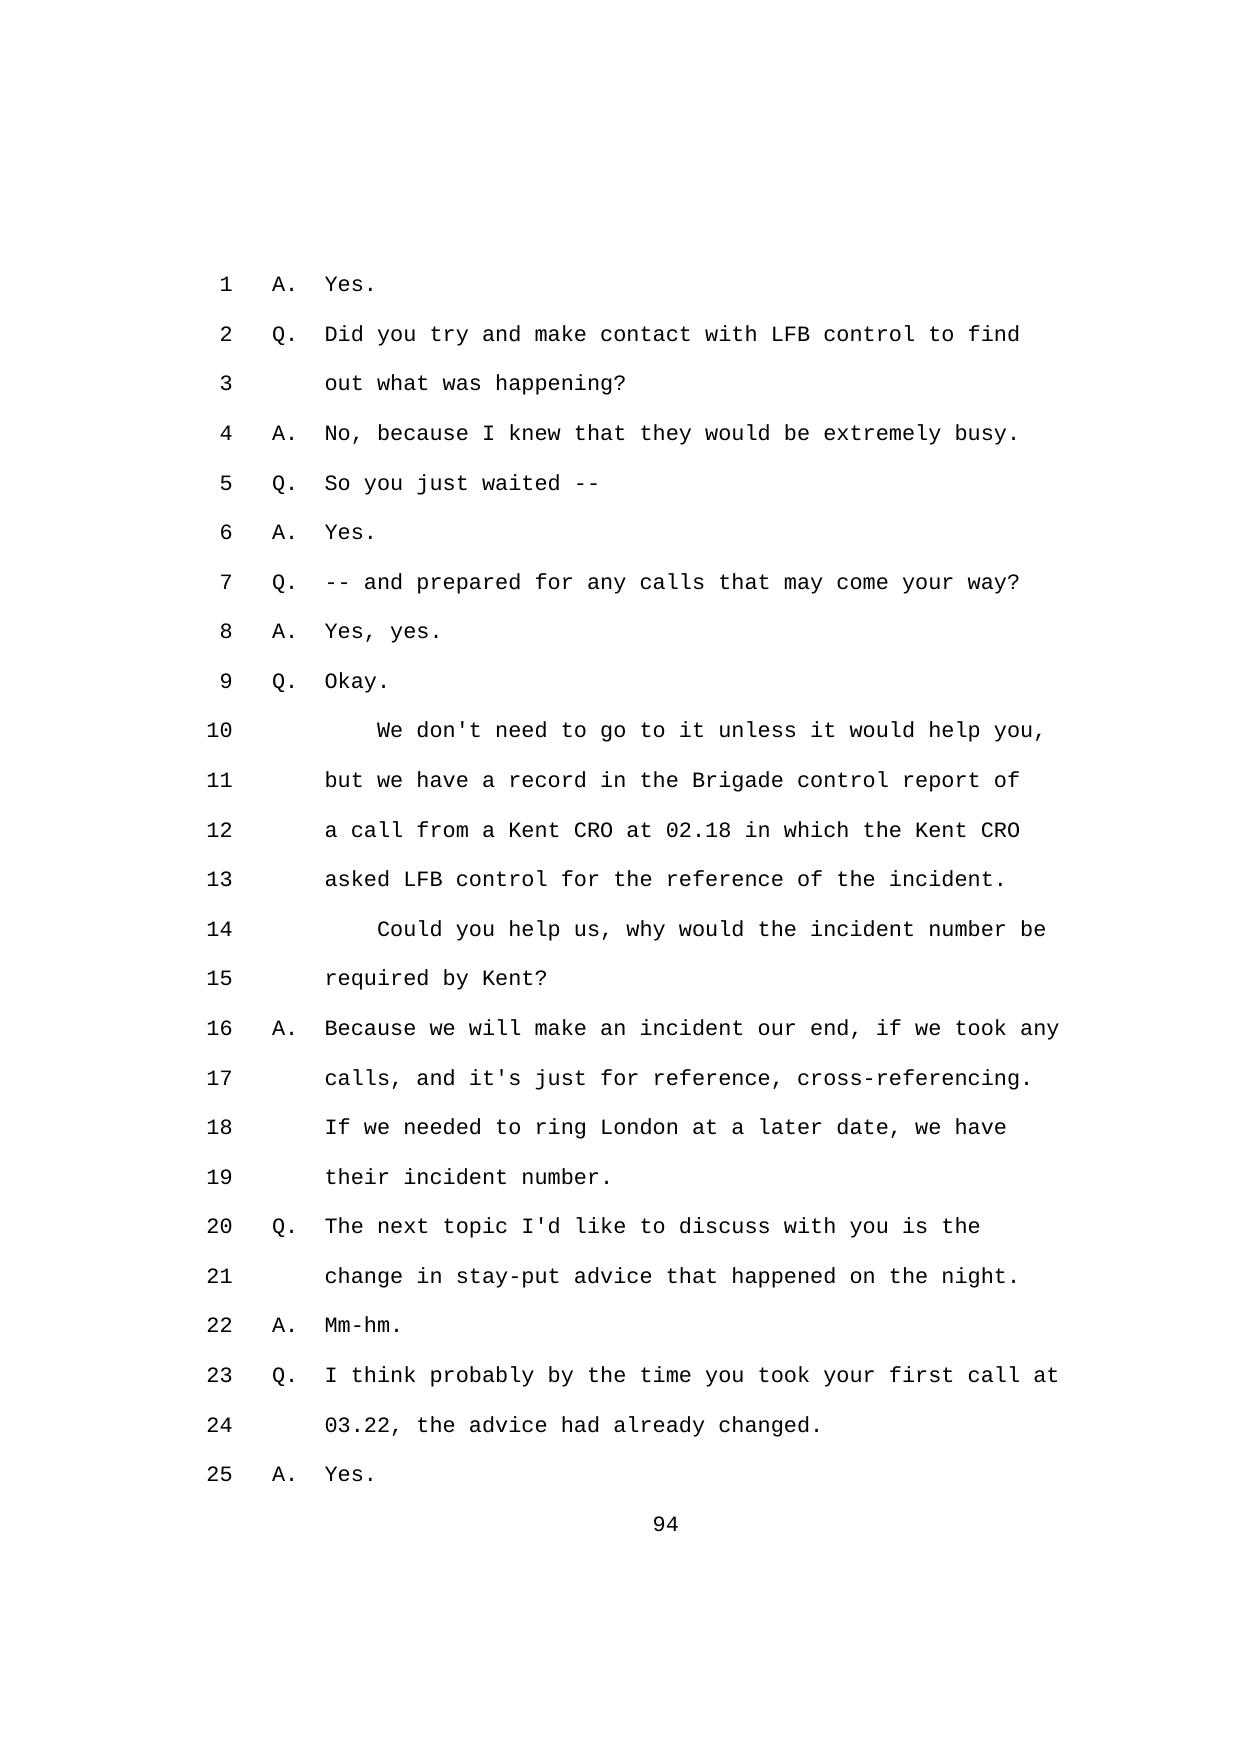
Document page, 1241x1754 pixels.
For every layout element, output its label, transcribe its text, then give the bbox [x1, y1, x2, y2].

text 1 A. Yes. [75, 273, 1165, 298]
text 11 but we have a record in the Brigade control report of [75, 769, 1165, 794]
text 12 a call from a Kent CRO at 02.18 in which the Kent CRO [75, 819, 1165, 843]
text 14 Could you help us, why would the incident number be [75, 918, 1165, 943]
text 3 out what was happening? [75, 372, 1165, 397]
text 22 A. Mm-hm. [75, 1314, 1165, 1339]
text 17 calls, and it's just for reference, cross-referencing. [75, 1067, 1165, 1091]
text 13 asked LFB control for the reference of the incident. [75, 868, 1165, 893]
text 7 Q. -- and prepared for any calls that may come your way? [75, 571, 1165, 596]
text 8 A. Yes, yes. [75, 620, 1165, 645]
text 20 Q. The next topic I'd like to discuss with you is the [75, 1215, 1165, 1240]
text 10 We don't need to go to it unless it would help you, [75, 719, 1165, 744]
text 19 their incident number. [75, 1166, 1165, 1191]
text 25 A. Yes. [75, 1463, 1165, 1488]
text 21 change in stay-put advice that happened on the night. [75, 1265, 1165, 1290]
text 6 A. Yes. [75, 521, 1165, 546]
text 24 03.22, the advice had already changed. [75, 1414, 1165, 1438]
text 16 A. Because we will make an incident our end, if we took any [75, 1017, 1165, 1042]
text 9 Q. Okay. [75, 670, 1165, 695]
text 4 A. No, because I knew that they would be extremely busy. [75, 422, 1165, 447]
text 5 Q. So you just waited -- [75, 472, 1165, 496]
text 94 [75, 1513, 1165, 1538]
text 18 If we needed to ring London at a later date, we have [75, 1116, 1165, 1141]
text 2 Q. Did you try and make contact with LFB control to find [75, 323, 1165, 348]
text 23 Q. I think probably by the time you took your first call at [75, 1364, 1165, 1389]
text 15 required by Kent? [75, 967, 1165, 992]
